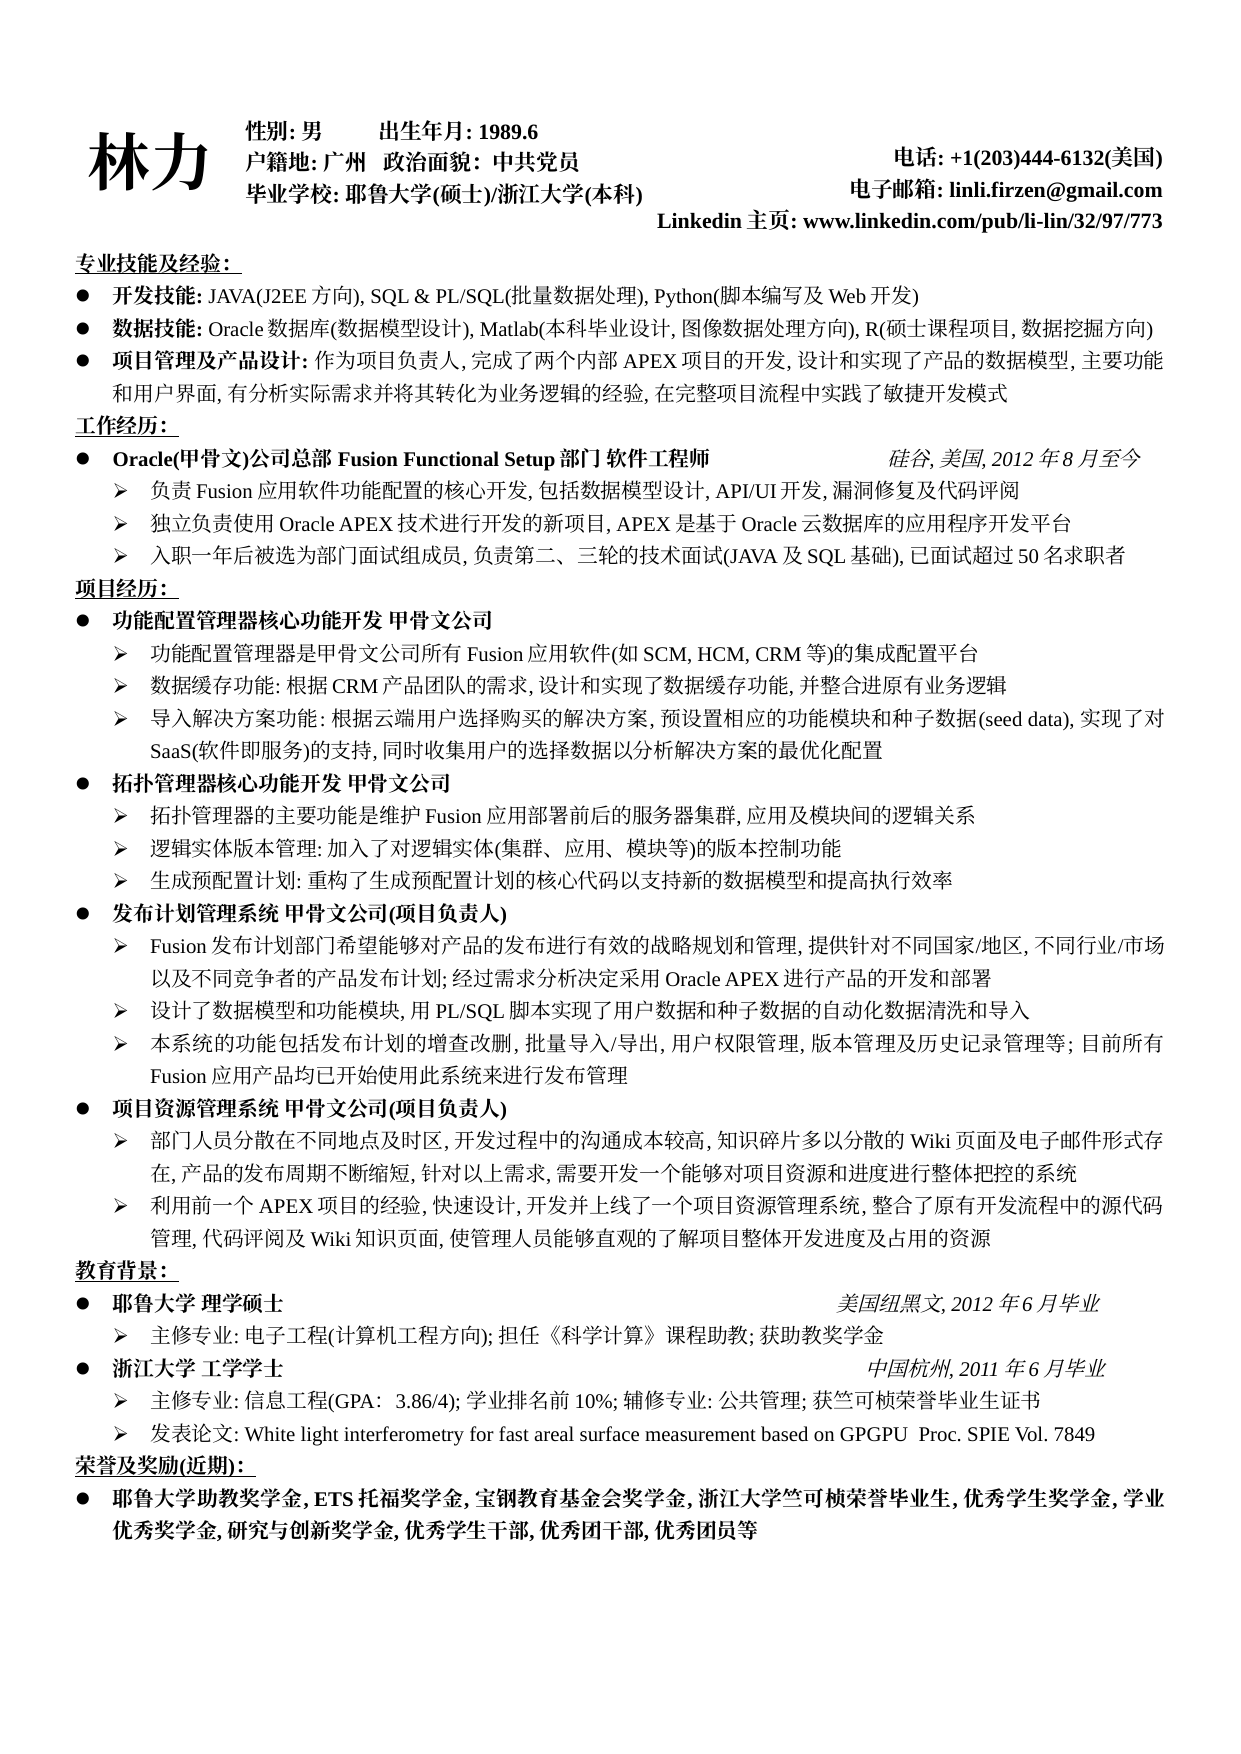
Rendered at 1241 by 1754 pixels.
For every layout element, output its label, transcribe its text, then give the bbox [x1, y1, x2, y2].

list 负责Fusion应用软件功能配置的核心开发, 包括数据模型设计, API/UI开发, 漏洞修复及代码评阅 [112, 473, 1165, 506]
list 生成预配置计划: 重构了生成预配置计划的核心代码以支持新的数据模型和提高执行效率 [112, 863, 1165, 896]
list 耶鲁大学助教奖学金, ETS托福奖学金, 宝钢教育基金会奖学金, 浙江大学竺可桢荣誉毕业生, 优秀学生奖学金, 学业优秀奖学金, 研究与创新奖学金, 优秀学生干部, 优秀团干部, 优秀团员等 [75, 1481, 1165, 1546]
list 逻辑实体版本管理: 加入了对逻辑实体(集群、应用、模块等)的版本控制功能 [112, 831, 1165, 863]
list 发表论文: White light interferometry for fast areal surface measurement based on GPGPU Proc. SPIE Vol. 7849 [112, 1416, 1165, 1448]
text 项目经历： [75, 571, 1165, 603]
list 主修专业: 信息工程(GPA：3.86/4); 学业排名前10%; 辅修专业: 公共管理; 获竺可桢荣誉毕业生证书 [112, 1383, 1165, 1416]
list 导入解决方案功能: 根据云端用户选择购买的解决方案, 预设置相应的功能模块和种子数据(seed data), 实现了对SaaS(软件即服务)的支持, 同时收集用户的选择数据以分析解决方案的最优化配置 [112, 701, 1165, 766]
text 专业技能及经验： [75, 246, 1165, 278]
list 本系统的功能包括发布计划的增查改删, 批量导入/导出, 用户权限管理, 版本管理及历史记录管理等; 目前所有Fusion应用产品均已开始使用此系统来进行发布管理 [112, 1026, 1165, 1091]
list 拓扑管理器核心功能开发 甲骨文公司 [75, 766, 1165, 798]
list 设计了数据模型和功能模块, 用PL/SQL脚本实现了用户数据和种子数据的自动化数据清洗和导入 [112, 993, 1165, 1026]
text 工作经历： [75, 408, 1165, 441]
list 功能配置管理器是甲骨文公司所有Fusion应用软件(如SCM, HCM, CRM等)的集成配置平台 [112, 636, 1165, 668]
list 功能配置管理器核心功能开发 甲骨文公司 [75, 603, 1165, 636]
list 拓扑管理器的主要功能是维护Fusion应用部署前后的服务器集群, 应用及模块间的逻辑关系 [112, 798, 1165, 831]
list 数据技能: Oracle数据库(数据模型设计), Matlab(本科毕业设计, 图像数据处理方向), R(硕士课程项目, 数据挖掘方向) [75, 311, 1165, 343]
list 项目管理及产品设计: 作为项目负责人, 完成了两个内部APEX项目的开发, 设计和实现了产品的数据模型, 主要功能和用户界面, 有分析实际需求并将其转化为业务逻辑的经验, 在完整项目流程中实践了敏捷开发模式 [75, 343, 1165, 408]
list Oracle(甲骨文)公司总部 Fusion Functional Setup部门 软件工程师 硅谷, 美国, 2012年8月至今 [75, 441, 1165, 473]
list 发布计划管理系统 甲骨文公司(项目负责人) [75, 896, 1165, 928]
list 入职一年后被选为部门面试组成员, 负责第二、三轮的技术面试(JAVA及SQL基础), 已面试超过50名求职者 [112, 538, 1165, 571]
list 项目资源管理系统 甲骨文公司(项目负责人) [75, 1091, 1165, 1123]
list 利用前一个APEX项目的经验, 快速设计, 开发并上线了一个项目资源管理系统, 整合了原有开发流程中的源代码管理, 代码评阅及Wiki知识页面, 使管理人员能够直观的了解项目整体开发进度及占用的资源 [112, 1188, 1165, 1253]
list 耶鲁大学 理学硕士 美国纽黑文, 2012年6月毕业 [75, 1286, 1165, 1318]
text 教育背景： [75, 1253, 1165, 1286]
list 独立负责使用Oracle APEX技术进行开发的新项目, APEX是基于Oracle云数据库的应用程序开发平台 [112, 506, 1165, 538]
list 主修专业: 电子工程(计算机工程方向); 担任《科学计算》课程助教; 获助教奖学金 [112, 1318, 1165, 1351]
list 部门人员分散在不同地点及时区, 开发过程中的沟通成本较高, 知识碎片多以分散的Wiki页面及电子邮件形式存在, 产品的发布周期不断缩短, 针对以上需求, 需要开发一个能够对项目资源和进度进行整体把控的系统 [112, 1123, 1165, 1188]
list 开发技能: JAVA(J2EE方向), SQL & PL/SQL(批量数据处理), Python(脚本编写及Web开发) [75, 278, 1165, 311]
list Fusion发布计划部门希望能够对产品的发布进行有效的战略规划和管理, 提供针对不同国家/地区, 不同行业/市场以及不同竞争者的产品发布计划; 经过需求分析决定采用Oracle APEX进行产品的开发和部署 [112, 928, 1165, 993]
text 荣誉及奖励(近期)： [75, 1448, 1165, 1481]
list 浙江大学 工学学士 中国杭州, 2011年6月毕业 [75, 1351, 1165, 1383]
list 数据缓存功能: 根据CRM产品团队的需求, 设计和实现了数据缓存功能, 并整合进原有业务逻辑 [112, 668, 1165, 701]
